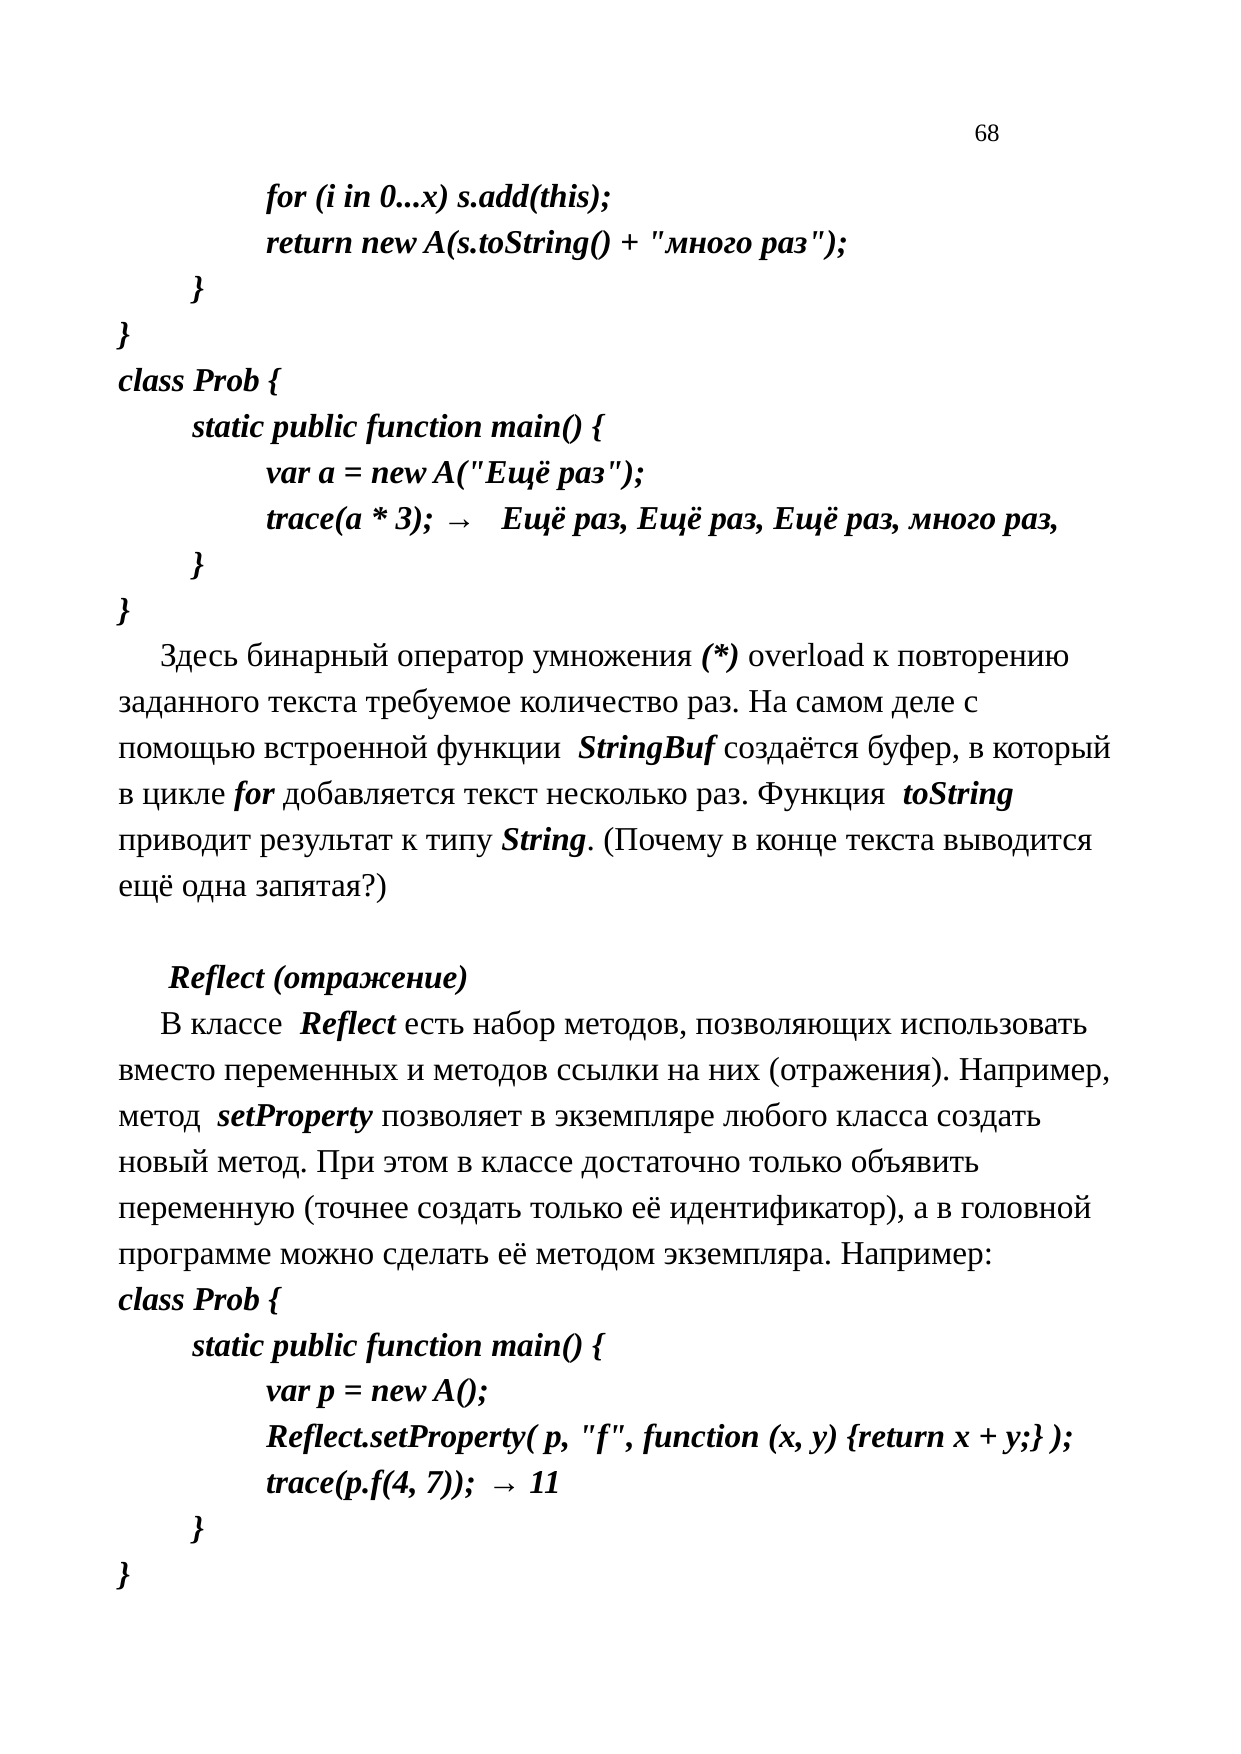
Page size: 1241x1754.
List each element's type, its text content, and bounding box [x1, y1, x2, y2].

text var a = new A("Ещё раз"); [118, 452, 1122, 490]
text return new A(s.toString() + "много раз"); [118, 222, 1122, 261]
text } [118, 268, 1122, 307]
text var p = new A(); [118, 1371, 1122, 1409]
text for (i in 0...x) s.add(this); [118, 176, 1122, 215]
text } [118, 314, 1122, 352]
text Reflect (отражение) [118, 957, 1122, 996]
text } [118, 1554, 1122, 1593]
text class Prob { [118, 360, 1122, 398]
text } [118, 590, 1122, 628]
text static public function main() { [118, 1325, 1122, 1363]
text В классе Reflect есть набор методов, позволяющих использовать вместо переменных и методов ссылки на них (отражения). Например, метод setProperty позволяет в экземпляре любого класса создать новый метод. При этом в классе достаточно только объявить переменную (точнее создать только её идентификатор), а в головной программе можно сделать её методом экземпляра. Например: [118, 1003, 1122, 1271]
text } [118, 1508, 1122, 1547]
text trace(p.f(4, 7)); → 11 [118, 1463, 1122, 1501]
text } [118, 544, 1122, 582]
text Здесь бинарный оператор умножения (*) overload к повторению заданного текста требуемое количество раз. На самом деле с помощью встроенной функции StringBuf создаётся буфер, в который в цикле for добавляется текст несколько раз. Функция toString приводит результат к типу String. (Почему в конце текста выводится ещё одна запятая?) [118, 636, 1122, 904]
text static public function main() { [118, 406, 1122, 444]
text trace(a * 3); → Ещё раз, Ещё раз, Ещё раз, много раз, [118, 498, 1122, 536]
text class Prob { [118, 1279, 1122, 1317]
text Reflect.setProperty( p, "f", function (x, y) {return x + y;} ); [118, 1417, 1122, 1455]
